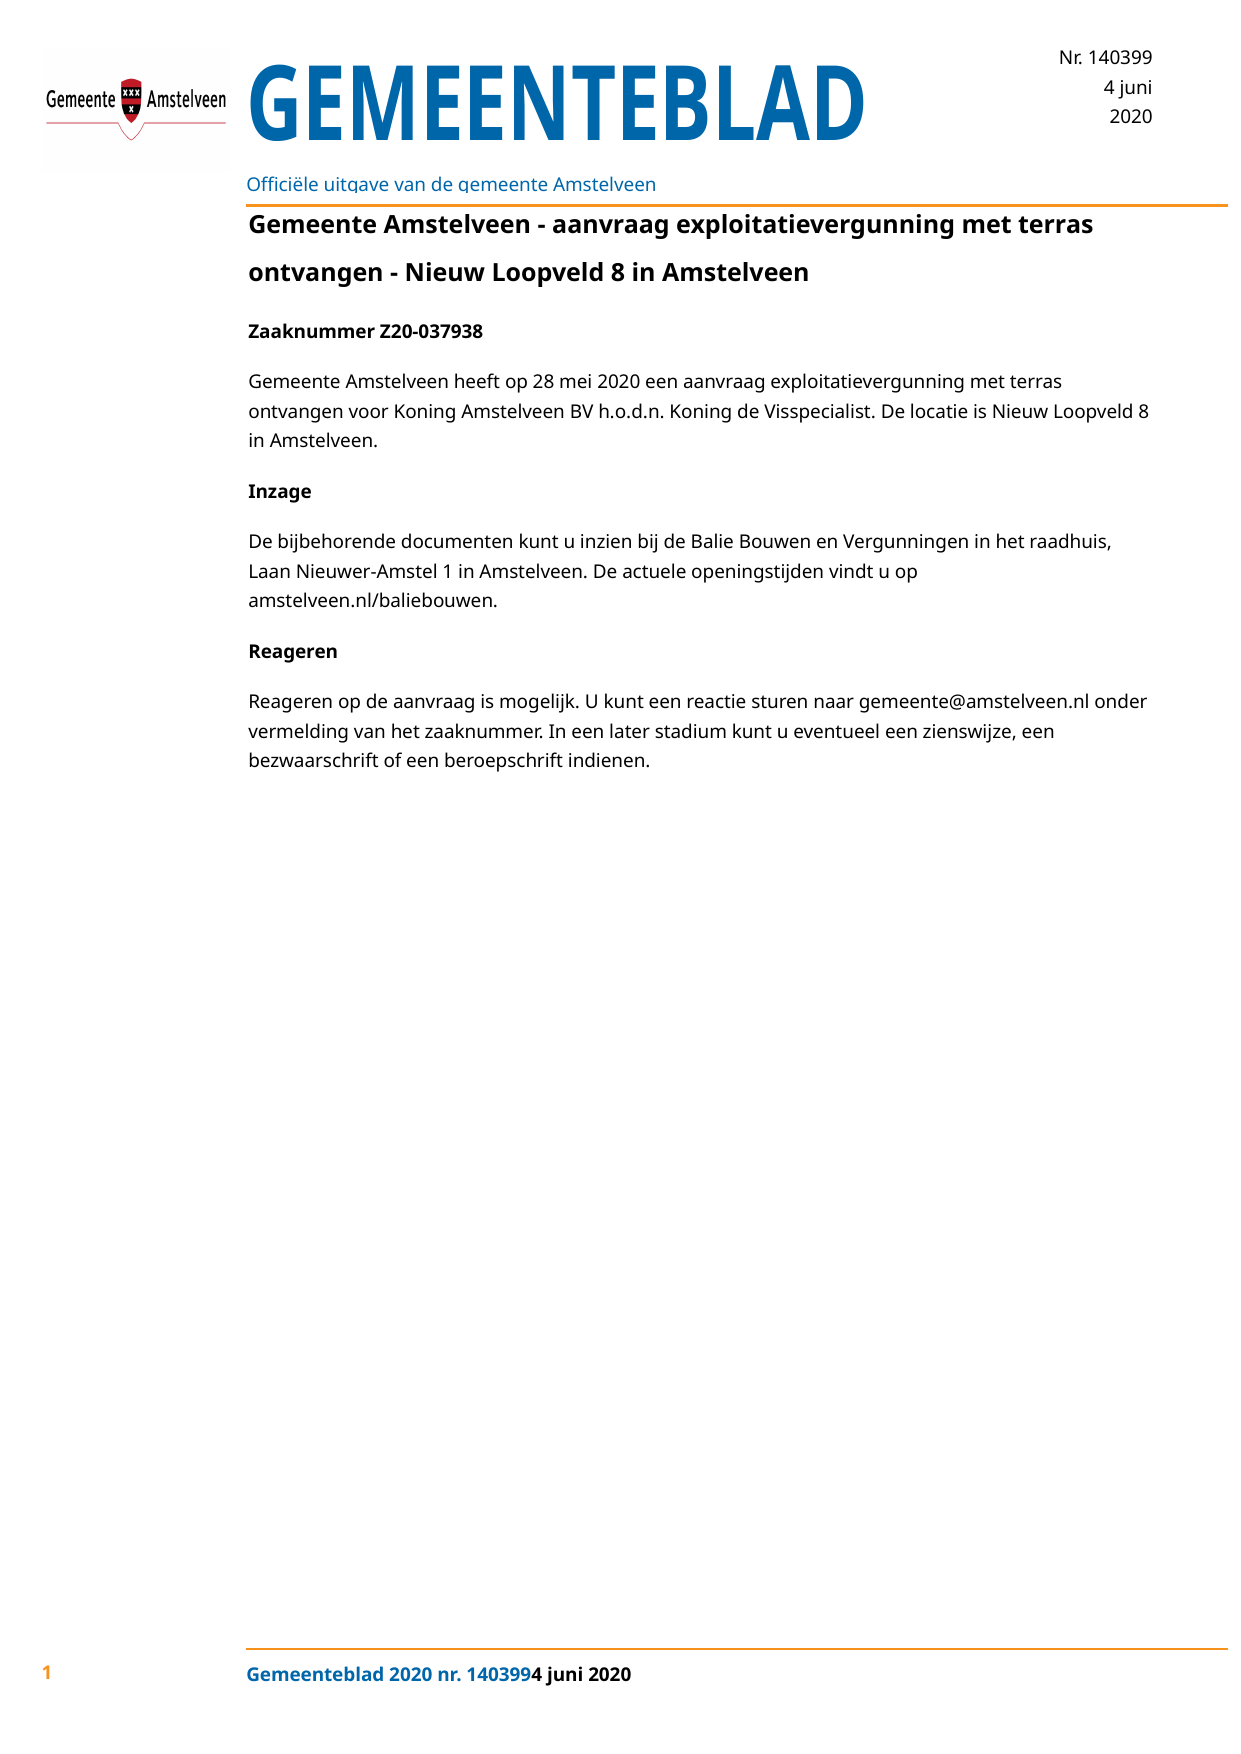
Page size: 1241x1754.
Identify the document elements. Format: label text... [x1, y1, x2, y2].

text Gemeente Amstelveen heeft op 28 mei 2020 een aanvraag exploitatievergunning met terras ontvangen voor Koning Amstelveen BV h.o.d.n. Koning de Visspecialist. De locatie is Nieuw Loopveld 8 in Amstelveen. [248, 368, 1152, 453]
text Reageren op de aanvraag is mogelijk. U kunt een reactie sturen naar gemeente@amstelveen.nl onder vermelding van het zaaknummer. In een later stadium kunt u eventueel een zienswijze, een bezwaarschrift of een beroepschrift indienen. [248, 688, 1152, 773]
picture [41, 47, 231, 172]
text Reageren [248, 638, 1152, 664]
text Gemeente Amstelveen - aanvraag exploitatievergunning met terras ontvangen - Nieuw Loopveld 8 in Amstelveen [248, 207, 1152, 288]
text De bijbehorende documenten kunt u inzien bij de Balie Bouwen en Vergunningen in het raadhuis, Laan Nieuwer-Amstel 1 in Amstelveen. De actuele openingstijden vindt u op amstelveen.nl/baliebouwen. [248, 528, 1152, 613]
text Zaaknummer Z20-037938 [248, 318, 1152, 344]
text Inzage [248, 478, 1152, 504]
